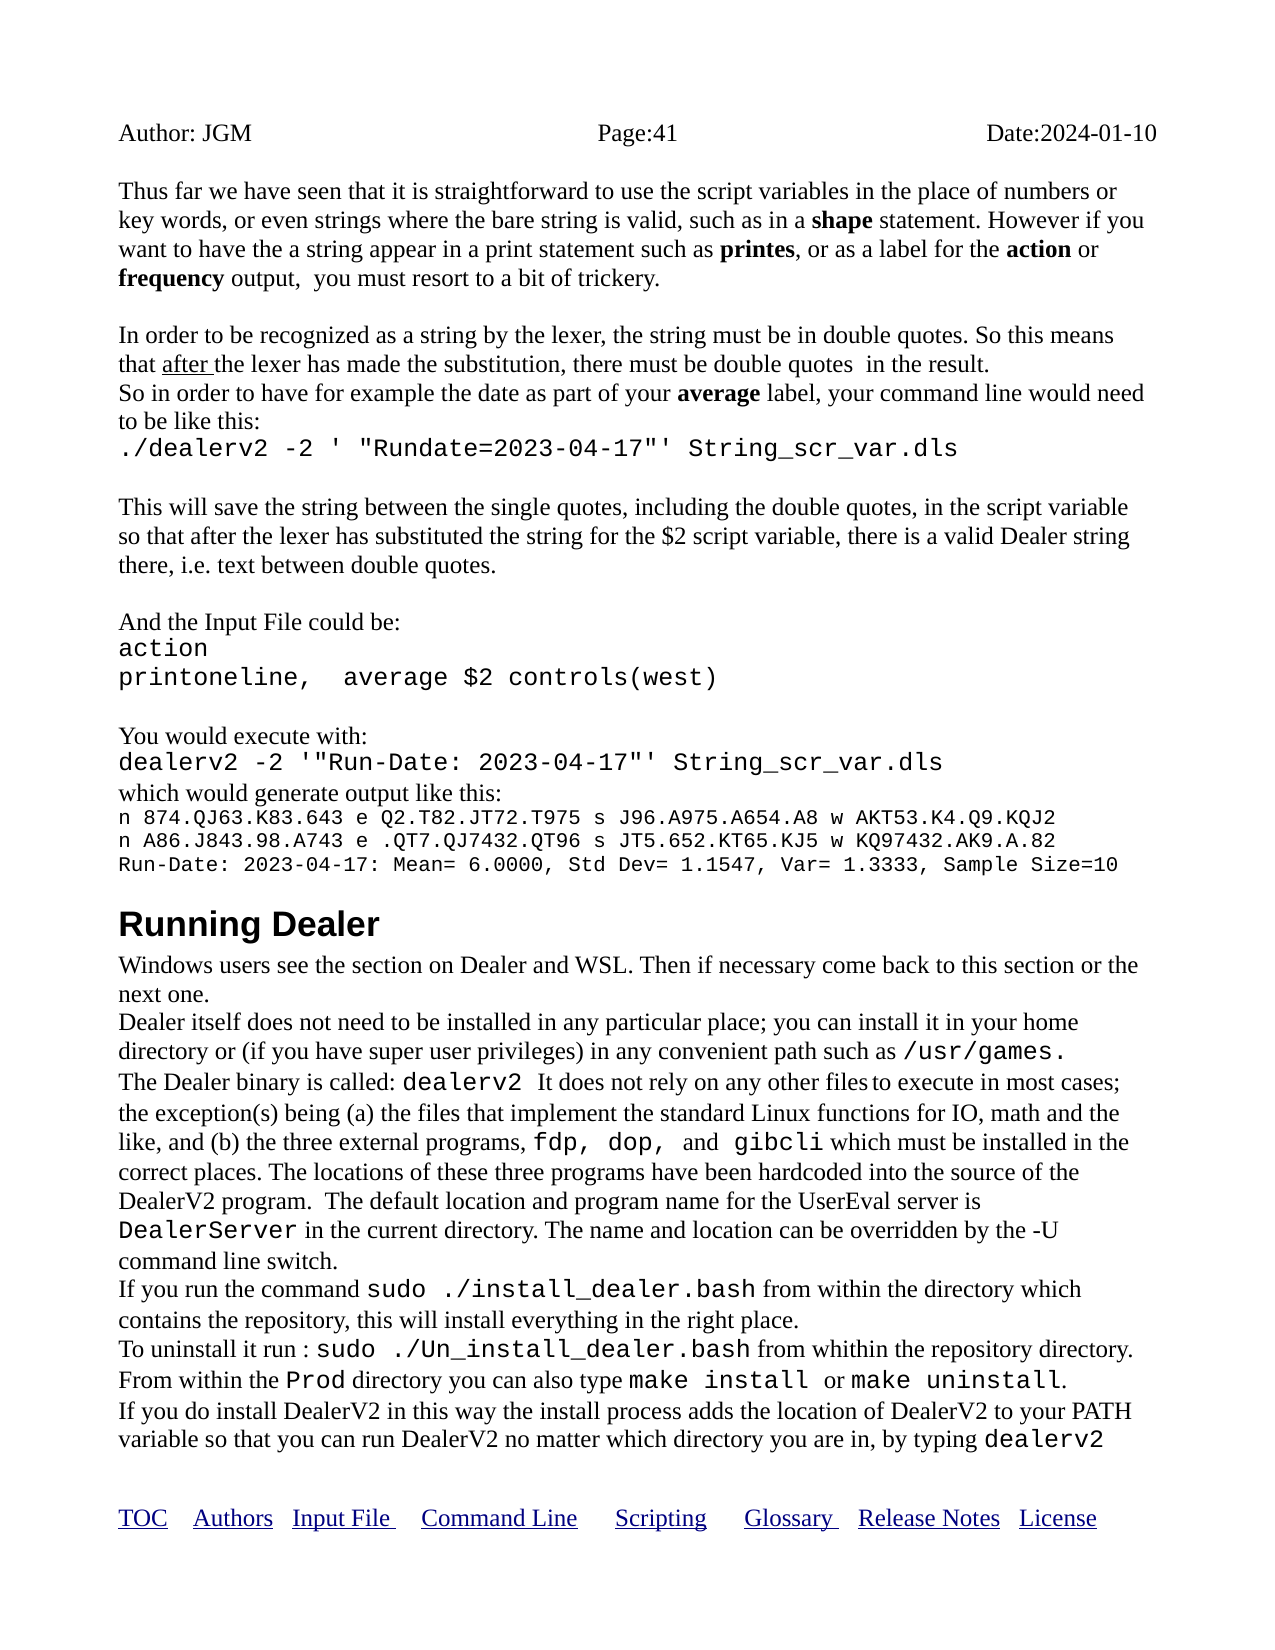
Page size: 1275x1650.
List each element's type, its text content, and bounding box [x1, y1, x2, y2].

text So in order to have for example the date as part of your average label, your command line would need to be like this: [118, 378, 1157, 435]
text You would execute with: [118, 721, 1157, 750]
text If you run the command sudo ./install_dealer.bash from within the directory which contains the repository, this will install everything in the right place. [118, 1274, 1157, 1334]
text n 874.QJ63.K83.643 e Q2.T82.JT72.T975 s J96.A975.A654.A8 w AKT53.K4.Q9.KQJ2 [118, 807, 1157, 830]
subtitle Running Dealer [118, 903, 1157, 944]
text And the Input File could be: [118, 607, 1157, 636]
text which would generate output like this: [118, 778, 1157, 807]
text If you do install DealerV2 in this way the install process adds the location of DealerV2 to your PATH variable so that you can run DealerV2 no matter which directory you are in, by typing dealerv2 [118, 1396, 1157, 1455]
text dealerv2 -2 '"Run-Date: 2023-04-17"' String_scr_var.dls [118, 750, 1157, 778]
text ./dealerv2 -2 ' "Rundate=2023-04-17"' String_scr_var.dls [118, 435, 1157, 463]
text In order to be recognized as a string by the lexer, the string must be in double quotes. So this means that after the lexer has made the substitution, there must be double quotes in the result. [118, 320, 1157, 378]
text Dealer itself does not need to be installed in any particular place; you can install it in your home directory or (if you have super user privileges) in any convenient path such as /usr/games. [118, 1007, 1157, 1067]
text From within the Prod directory you can also type make install or make uninstall. [118, 1365, 1157, 1396]
text action [118, 636, 1157, 664]
text printoneline, average $2 controls(west) [118, 664, 1157, 693]
text This will save the string between the single quotes, including the double quotes, in the script variable so that after the lexer has substituted the string for the $2 script variable, there is a valid Dealer string there, i.e. text between double quotes. [118, 492, 1157, 578]
text The Dealer binary is called: dealerv2 It does not rely on any other files to execute in most cases; the exception(s) being (a) the files that implement the standard Linux functions for IO, math and the like, and (b) the three external programs, fdp, dop, and gibcli which must be installed in the correct places. The locations of these three programs have been hardcoded into the source of the DealerV2 program. The default location and program name for the UserEval server is DealerServer in the current directory. The name and location can be overridden by the -U command line switch. [118, 1067, 1157, 1274]
text To uninstall it run : sudo ./Un_install_dealer.bash from whithin the repository directory. [118, 1334, 1157, 1365]
text Windows users see the section on Dealer and WSL. Then if necessary come back to this section or the next one. [118, 950, 1157, 1007]
text Run-Date: 2023-04-17: Mean= 6.0000, Std Dev= 1.1547, Var= 1.3333, Sample Size=10 [118, 854, 1157, 878]
text Thus far we have seen that it is straightforward to use the script variables in the place of numbers or key words, or even strings where the bare string is valid, such as in a shape statement. However if you want to have the a string appear in a print statement such as printes, or as a label for the action or frequency output, you must resort to a bit of trickery. [118, 176, 1157, 291]
text n A86.J843.98.A743 e .QT7.QJ7432.QT96 s JT5.652.KT65.KJ5 w KQ97432.AK9.A.82 [118, 830, 1157, 854]
